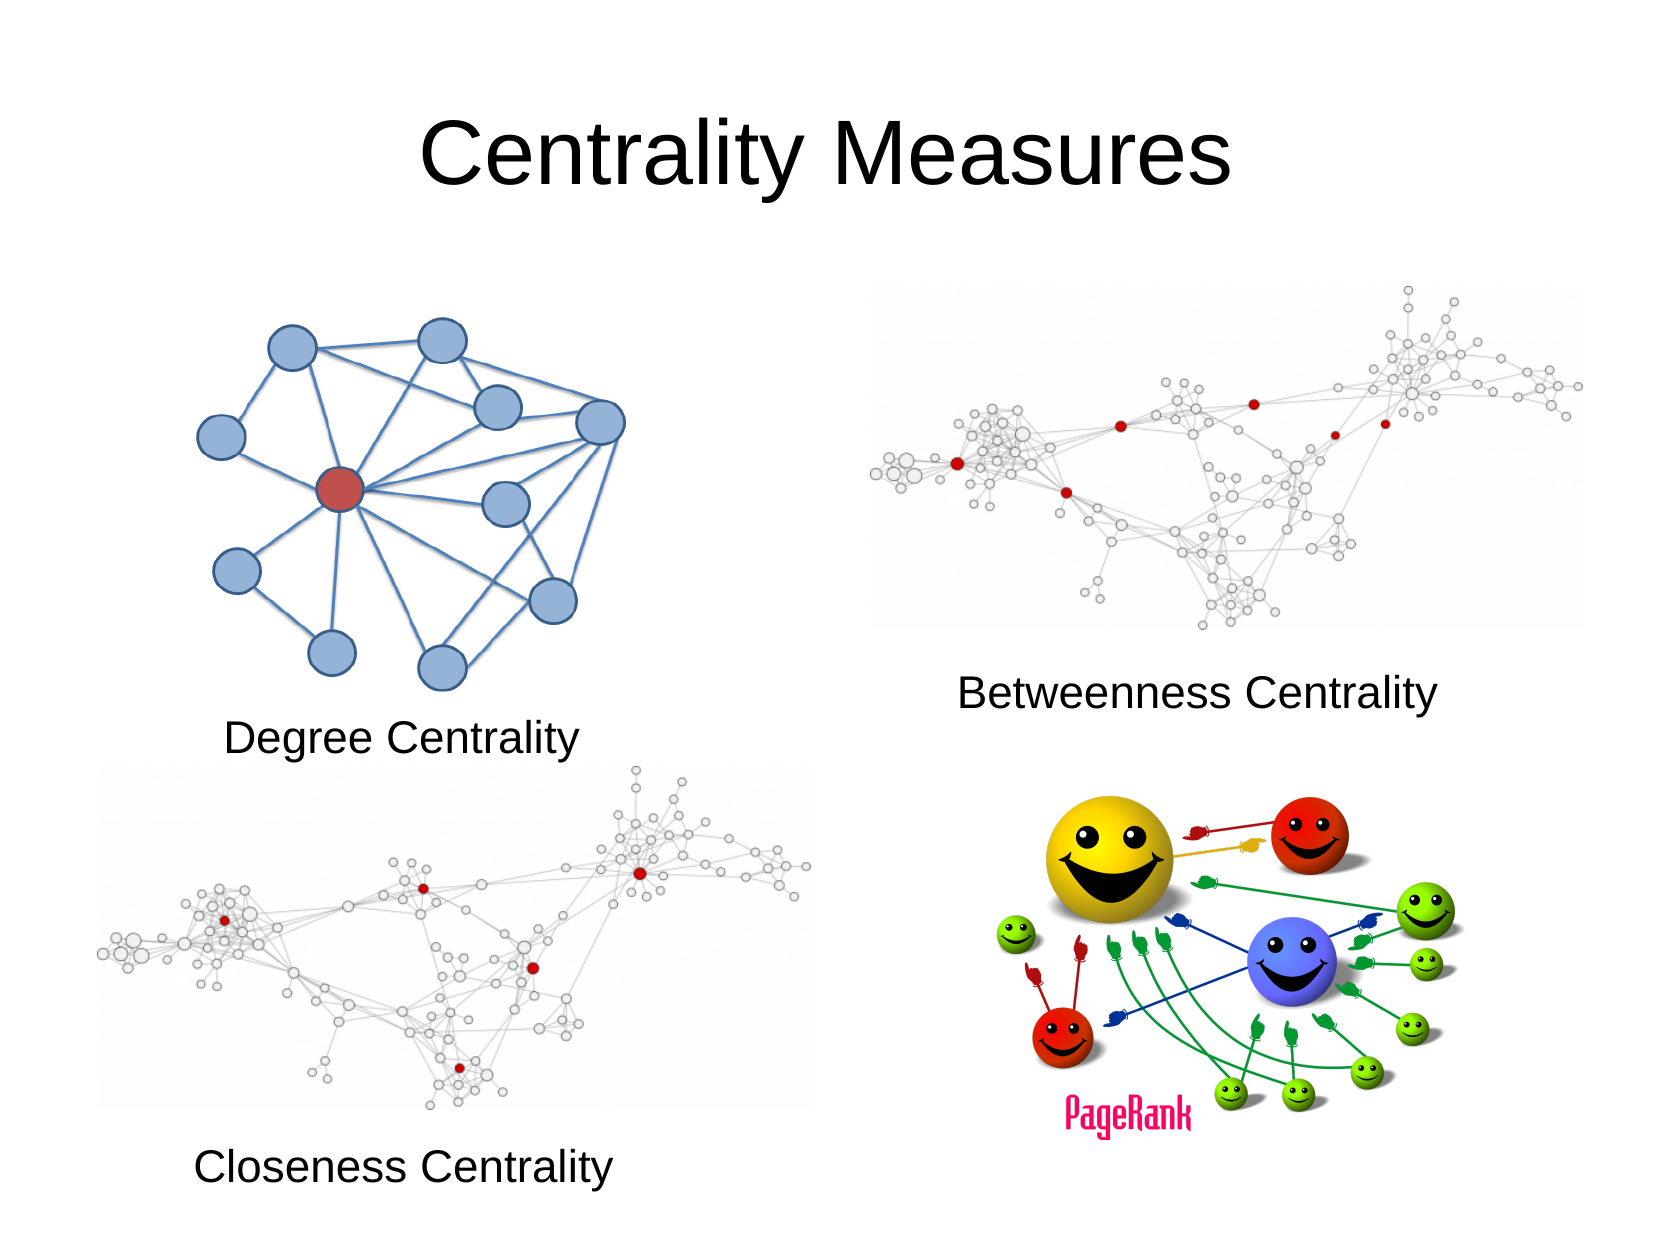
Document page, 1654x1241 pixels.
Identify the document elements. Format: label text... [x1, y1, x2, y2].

picture [97, 766, 811, 1111]
picture [165, 284, 655, 731]
title Centrality Measures [82, 49, 1571, 257]
picture [870, 286, 1583, 631]
text_box Closeness Centrality [143, 1133, 691, 1201]
text_box Degree Centrality [208, 705, 601, 776]
text_box Betweenness Centrality [906, 660, 1531, 727]
picture [993, 796, 1471, 1141]
